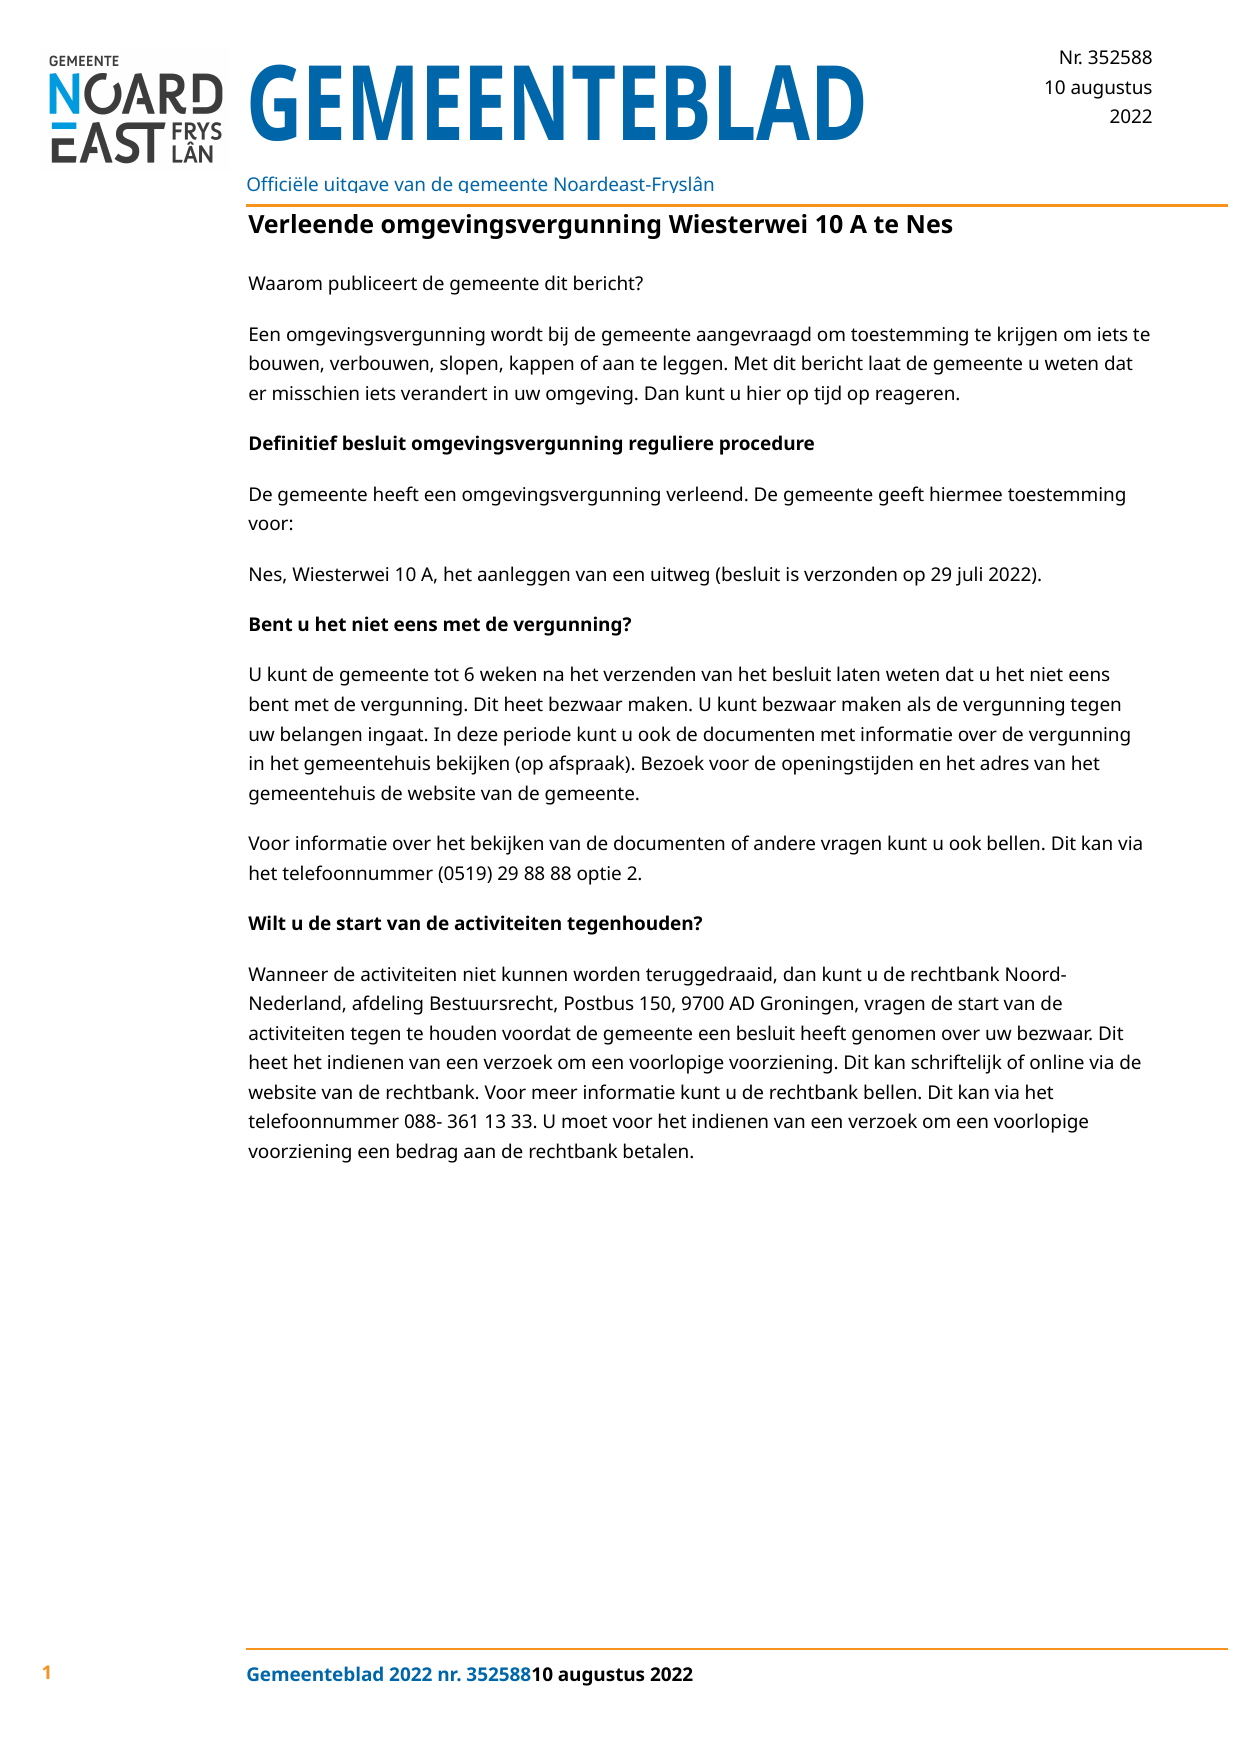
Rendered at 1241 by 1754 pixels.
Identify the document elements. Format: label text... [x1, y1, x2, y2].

text Definitief besluit omgevingsvergunning reguliere procedure [248, 430, 1152, 456]
text Wilt u de start van de activiteiten tegenhouden? [248, 910, 1152, 936]
text De gemeente heeft een omgevingsvergunning verleend. De gemeente geeft hiermee toestemming voor: [248, 481, 1152, 536]
text Verleende omgevingsvergunning Wiesterwei 10 A te Nes [248, 207, 1152, 241]
text Voor informatie over het bekijken van de documenten of andere vragen kunt u ook bellen. Dit kan via het telefoonnummer (0519) 29 88 88 optie 2. [248, 830, 1152, 886]
text Wanneer de activiteiten niet kunnen worden teruggedraaid, dan kunt u de rechtbank Noord-Nederland, afdeling Bestuursrecht, Postbus 150, 9700 AD Groningen, vragen de start van de activiteiten tegen te houden voordat de gemeente een besluit heeft genomen over uw bezwaar. Dit heet het indienen van een verzoek om een voorlopige voorziening. Dit kan schriftelijk of online via de website van de rechtbank. Voor meer informatie kunt u de rechtbank bellen. Dit kan via het telefoonnummer 088- 361 13 33. U moet voor het indienen van een verzoek om een voorlopige voorziening een bedrag aan de rechtbank betalen. [248, 961, 1152, 1164]
text Waarom publiceert de gemeente dit bericht? [248, 270, 1152, 296]
text Een omgevingsvergunning wordt bij de gemeente aangevraagd om toestemming te krijgen om iets te bouwen, verbouwen, slopen, kappen of aan te leggen. Met dit bericht laat de gemeente u weten dat er misschien iets verandert in uw omgeving. Dan kunt u hier op tijd op reageren. [248, 321, 1152, 406]
text Nes, Wiesterwei 10 A, het aanleggen van een uitweg (besluit is verzonden op 29 juli 2022). [248, 561, 1152, 586]
picture [41, 47, 231, 172]
text Bent u het niet eens met de vergunning? [248, 611, 1152, 637]
text U kunt de gemeente tot 6 weken na het verzenden van het besluit laten weten dat u het niet eens bent met de vergunning. Dit heet bezwaar maken. U kunt bezwaar maken als de vergunning tegen uw belangen ingaat. In deze periode kunt u ook de documenten met informatie over de vergunning in het gemeentehuis bekijken (op afspraak). Bezoek voor de openingstijden en het adres van het gemeentehuis de website van de gemeente. [248, 662, 1152, 806]
